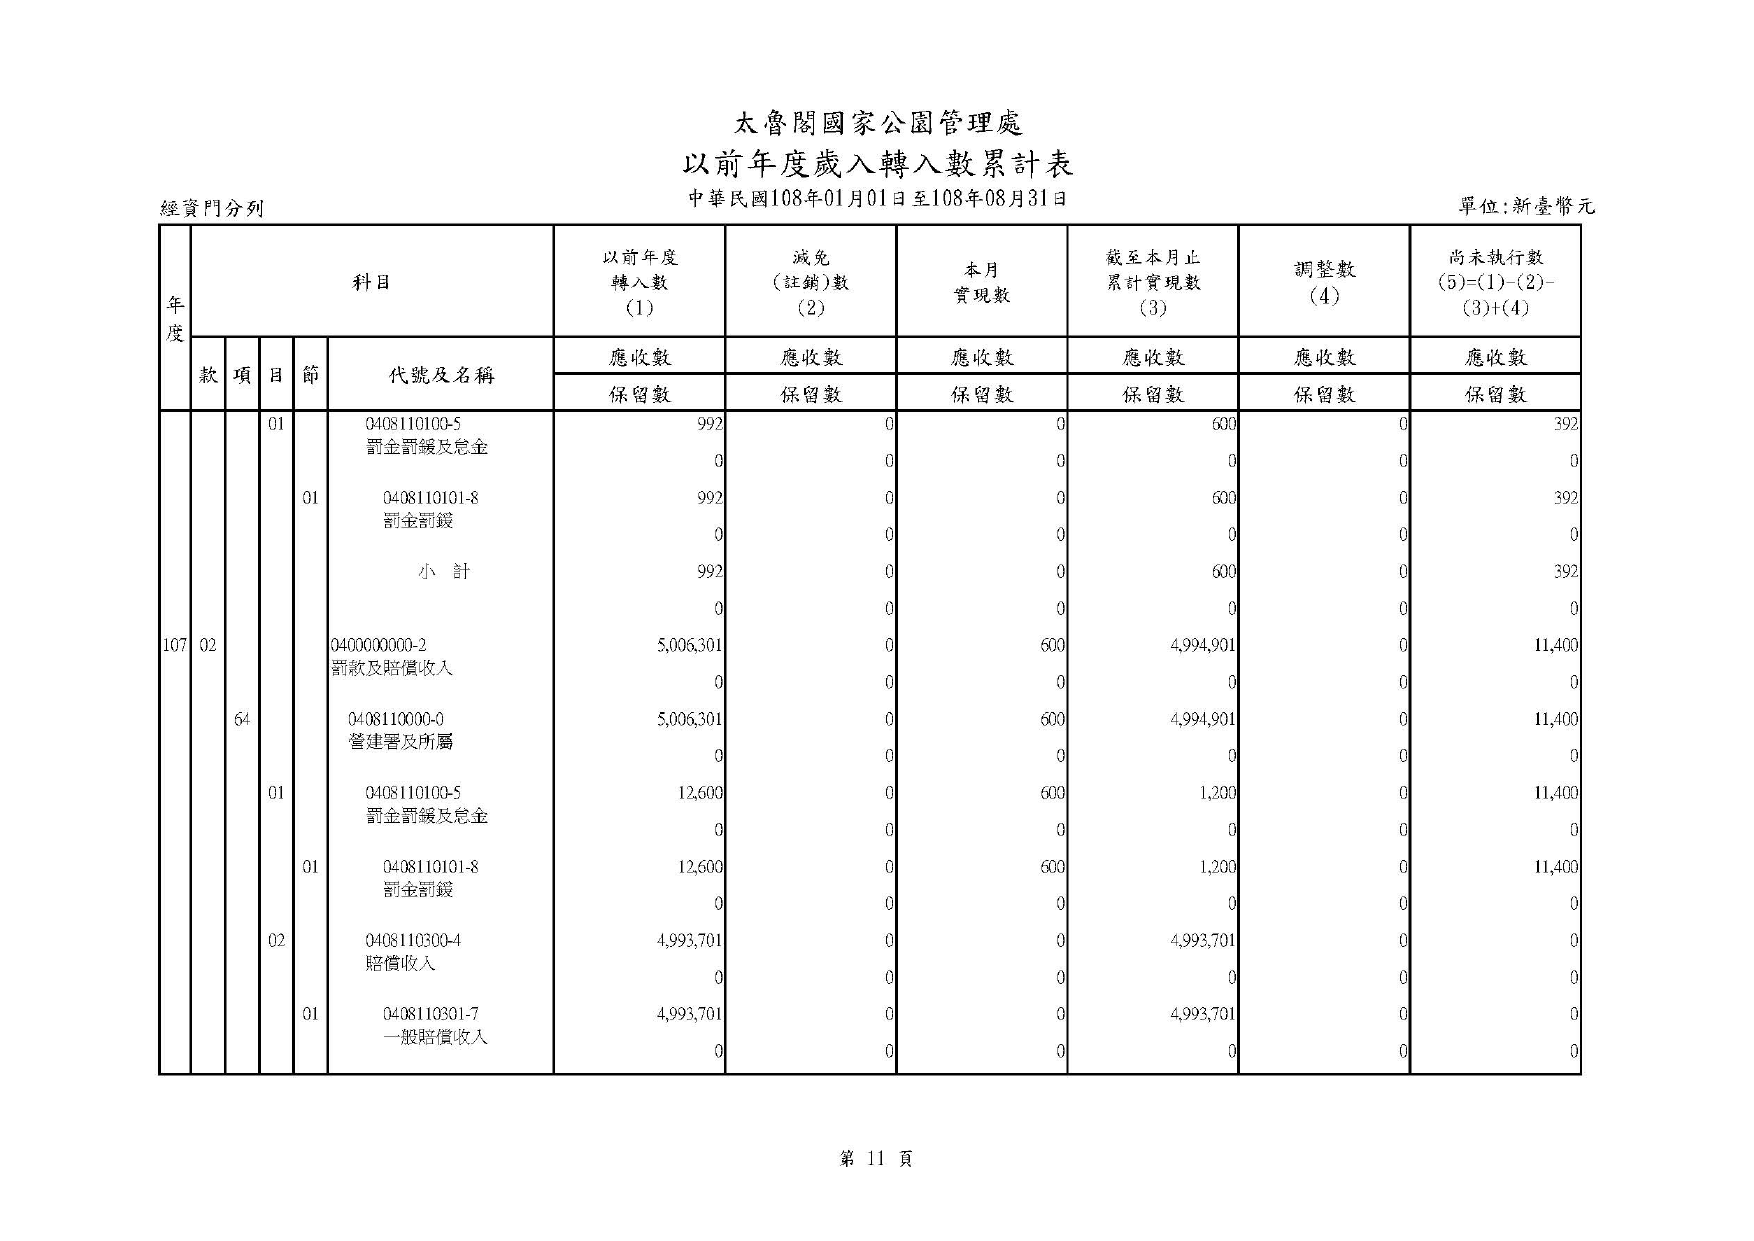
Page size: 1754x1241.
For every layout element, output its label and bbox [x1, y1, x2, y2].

picture [59, 59, 1695, 1216]
